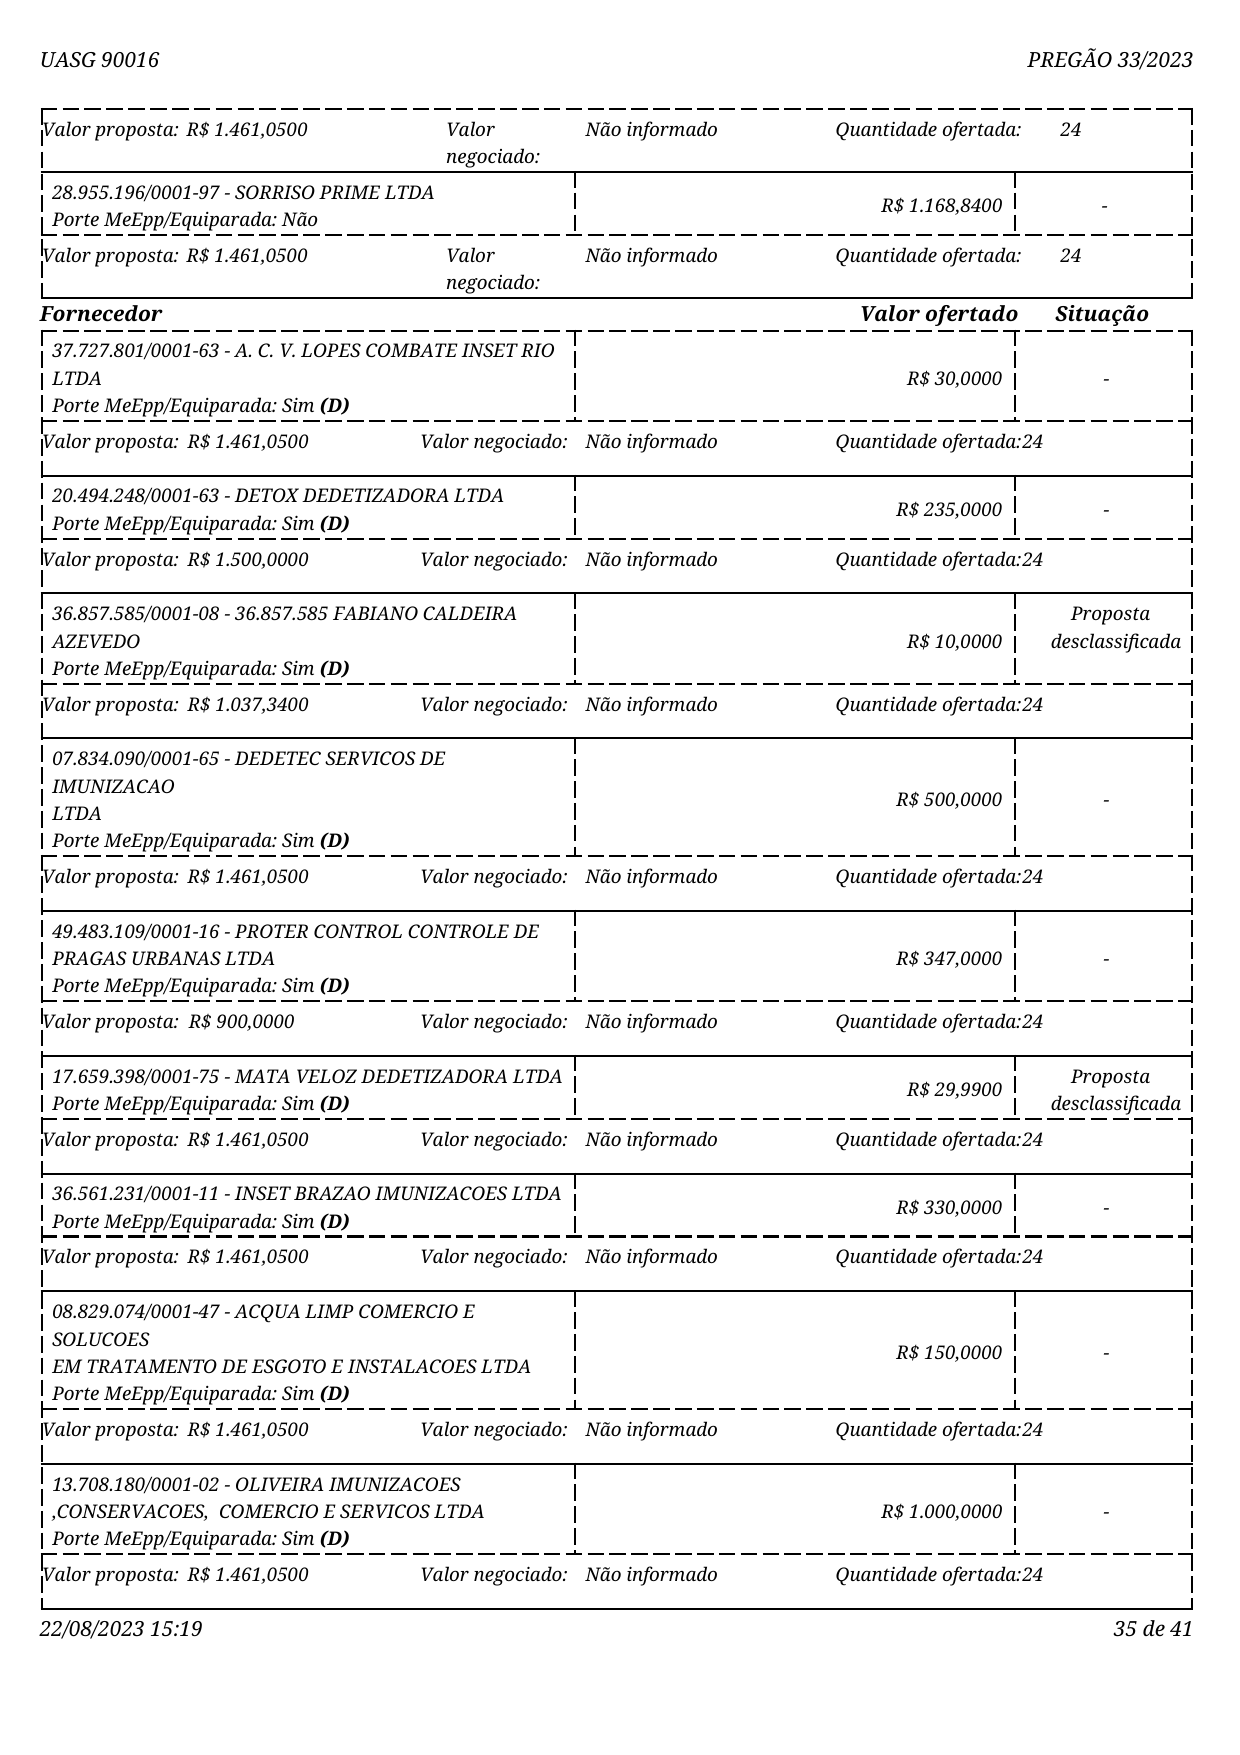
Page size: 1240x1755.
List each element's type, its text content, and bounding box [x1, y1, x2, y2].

table_cell Valor proposta: R$ 1.037,3400 Valor negociado: [42, 683, 575, 737]
table_cell R$ 1.000,0000 [835, 1465, 1014, 1553]
table_cell Quantidade ofertada: 24 [835, 1408, 1051, 1462]
table_cell [1015, 1292, 1051, 1408]
table_cell Valor proposta: R$ 900,0000 Valor negociado: [42, 1000, 575, 1054]
table_cell Não informado [575, 1000, 835, 1054]
table_cell Quantidade ofertada: 24 [835, 1000, 1051, 1054]
table_cell [575, 1175, 835, 1235]
table_cell R$ 29,9900 [835, 1057, 1014, 1118]
table_cell Valor negociado: [446, 234, 575, 297]
table_cell R$ 330,0000 [835, 1175, 1014, 1235]
table_cell Não informado [575, 108, 835, 171]
table_cell Não informado [575, 855, 835, 909]
table_cell Valor proposta: R$ 1.461,0500 [42, 234, 446, 297]
table_cell R$ 500,0000 [835, 739, 1014, 855]
table_cell Valor proposta: R$ 1.461,0500 [42, 108, 446, 171]
table_cell [575, 594, 835, 682]
table_cell Valor negociado: [446, 108, 575, 171]
table_cell [575, 739, 835, 855]
table_cell [575, 1292, 835, 1408]
table_cell [575, 1465, 835, 1553]
table_cell Valor proposta: R$ 1.461,0500 Valor negociado: [42, 1235, 575, 1290]
table_cell [575, 173, 835, 234]
table_cell [1015, 1057, 1051, 1118]
table_cell 36.561.231/0001-11 - INSET BRAZAO IMUNIZACOES LTDA Porte MeEpp/Equiparada: Sim (D) [42, 1175, 575, 1235]
table_cell - [1051, 1465, 1192, 1553]
table_cell [1015, 912, 1051, 1000]
table_cell [1051, 1118, 1192, 1172]
table_cell [1051, 1000, 1192, 1054]
table_cell R$ 10,0000 [835, 594, 1014, 682]
table_cell Valor proposta: R$ 1.461,0500 Valor negociado: [42, 1118, 575, 1172]
table_cell Proposta desclassificada [1051, 1057, 1192, 1118]
table_cell Não informado [575, 683, 835, 737]
table_cell [1051, 1553, 1192, 1607]
table_cell 20.494.248/0001-63 - DETOX DEDETIZADORA LTDA Porte MeEpp/Equiparada: Sim (D) [42, 477, 575, 537]
table_cell Quantidade ofertada: 24 [835, 1235, 1051, 1290]
table_cell Não informado [575, 1118, 835, 1172]
table_cell [575, 477, 835, 537]
table_cell Quantidade ofertada: 24 [835, 1118, 1051, 1172]
table_header R$ 30,0000 [835, 330, 1014, 420]
table_cell 49.483.109/0001-16 - PROTER CONTROL CONTROLE DE PRAGAS URBANAS LTDA Porte MeEpp/Equiparada: Sim (D) [42, 912, 575, 1000]
table_cell [446, 173, 575, 234]
table_cell Valor proposta: R$ 1.461,0500 Valor negociado: [42, 855, 575, 909]
table_cell - [1051, 1175, 1192, 1235]
table_cell - [1051, 1292, 1192, 1408]
table_cell 28.955.196/0001-97 - SORRISO PRIME LTDA Porte MeEpp/Equiparada: Não [42, 173, 446, 234]
table_cell Quantidade ofertada: 24 [835, 1553, 1051, 1607]
table_cell Não informado [575, 1553, 835, 1607]
table_cell Proposta desclassificada [1051, 594, 1192, 682]
table_header [1015, 330, 1051, 420]
table_header [575, 330, 835, 420]
table_cell Não informado [575, 1235, 835, 1290]
table_cell R$ 235,0000 [835, 477, 1014, 537]
table_cell - [1015, 173, 1192, 234]
table_cell [1051, 855, 1192, 909]
table_cell Quantidade ofertada: 24 [835, 420, 1051, 474]
table_cell [1015, 594, 1051, 682]
table_cell Quantidade ofertada: 24 [835, 108, 1192, 171]
table_cell Valor proposta: R$ 1.461,0500 Valor negociado: [42, 420, 575, 474]
table_cell [1051, 1408, 1192, 1462]
table_cell [575, 912, 835, 1000]
table_header 37.727.801/0001-63 - A. C. V. LOPES COMBATE INSET RIO LTDA Porte MeEpp/Equiparada: Sim (D) [42, 330, 575, 420]
table_cell 17.659.398/0001-75 - MATA VELOZ DEDETIZADORA LTDA Porte MeEpp/Equiparada: Sim (D) [42, 1057, 575, 1118]
table_cell [1051, 1235, 1192, 1290]
table_cell [1015, 477, 1051, 537]
table_cell [1051, 538, 1192, 592]
table_cell [1051, 683, 1192, 737]
table_cell - [1051, 477, 1192, 537]
table_header - [1051, 330, 1192, 420]
table_cell - [1051, 739, 1192, 855]
table_cell R$ 150,0000 [835, 1292, 1014, 1408]
table_cell [1015, 739, 1051, 855]
table_cell 07.834.090/0001-65 - DEDETEC SERVICOS DE IMUNIZACAO LTDA Porte MeEpp/Equiparada: Sim (D) [42, 739, 575, 855]
table_cell R$ 1.168,8400 [835, 173, 1014, 234]
table_cell [575, 1057, 835, 1118]
table_cell Quantidade ofertada: 24 [835, 683, 1051, 737]
table_cell Valor proposta: R$ 1.500,0000 Valor negociado: [42, 538, 575, 592]
text Fornecedor Valor ofertado Situação [39, 299, 1196, 327]
table_cell Valor proposta: R$ 1.461,0500 Valor negociado: [42, 1408, 575, 1462]
table_cell Não informado [575, 538, 835, 592]
table_cell Quantidade ofertada: 24 [835, 234, 1192, 297]
table_cell - [1051, 912, 1192, 1000]
table_cell Não informado [575, 1408, 835, 1462]
table_cell [1015, 1465, 1051, 1553]
table_cell Quantidade ofertada: 24 [835, 855, 1051, 909]
table_cell Não informado [575, 420, 835, 474]
table_cell Não informado [575, 234, 835, 297]
table_cell 36.857.585/0001-08 - 36.857.585 FABIANO CALDEIRA AZEVEDO Porte MeEpp/Equiparada: Sim (D) [42, 594, 575, 682]
table_cell 13.708.180/0001-02 - OLIVEIRA IMUNIZACOES ,CONSERVACOES, COMERCIO E SERVICOS LTDA Porte MeEpp/Equiparada: Sim (D) [42, 1465, 575, 1553]
table_cell R$ 347,0000 [835, 912, 1014, 1000]
table_cell Valor proposta: R$ 1.461,0500 Valor negociado: [42, 1553, 575, 1607]
table_cell [1051, 420, 1192, 474]
table_cell [1015, 1175, 1051, 1235]
table_cell 08.829.074/0001-47 - ACQUA LIMP COMERCIO E SOLUCOES EM TRATAMENTO DE ESGOTO E INSTALACOES LTDA Porte MeEpp/Equiparada: Sim (D) [42, 1292, 575, 1408]
table_cell Quantidade ofertada: 24 [835, 538, 1051, 592]
